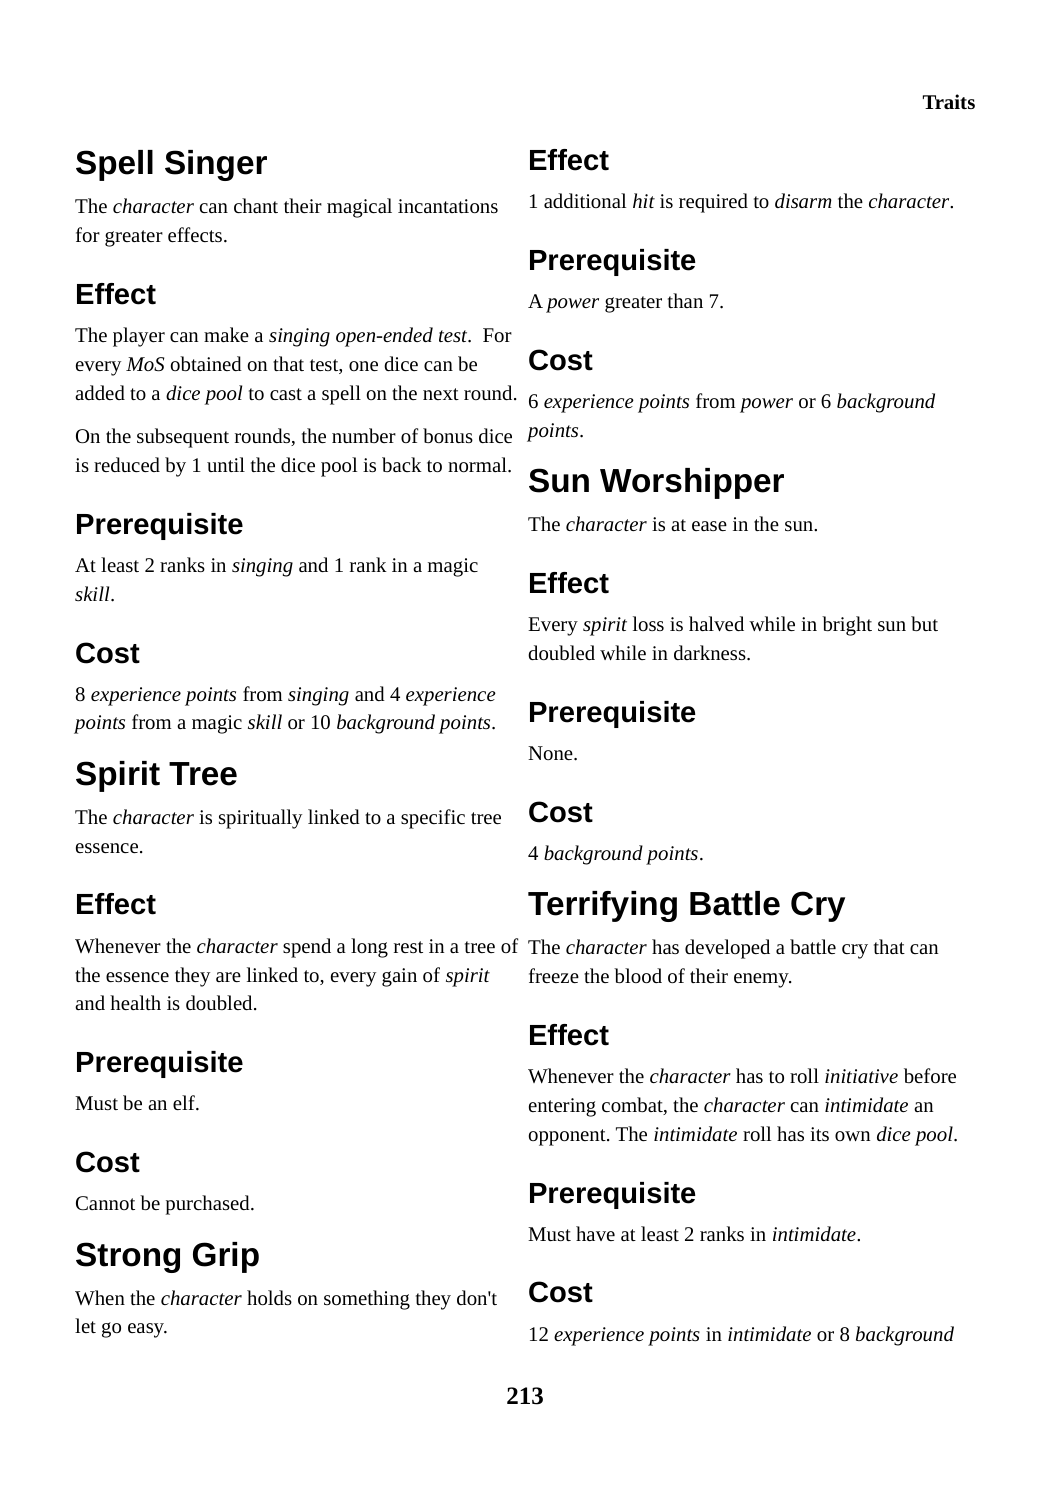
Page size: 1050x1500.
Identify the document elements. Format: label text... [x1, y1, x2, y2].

subtitle Sun Worshipper [528, 461, 975, 500]
subtitle Effect [75, 277, 522, 311]
subtitle Spell Singer [75, 143, 522, 182]
subtitle Cost [528, 795, 975, 828]
subtitle Prerequisite [528, 243, 975, 277]
text Whenever the character has to roll initiative before entering combat, the character can intimidate an opponent. The intimidate roll has its own dice pool. [528, 1064, 975, 1146]
text 8 experience points from singing and 4 experience points from a magic skill or 10 background points. [75, 682, 522, 734]
subtitle Prerequisite [75, 507, 522, 540]
subtitle Prerequisite [75, 1045, 522, 1079]
text Must have at least 2 ranks in intimidate. [528, 1222, 975, 1246]
subtitle Strong Grip [75, 1234, 522, 1273]
text When the character holds on something they don't let go easy. [75, 1286, 522, 1338]
text Must be an elf. [75, 1091, 522, 1115]
subtitle Effect [75, 888, 522, 921]
subtitle Cost [75, 1145, 522, 1179]
text The character can chant their magical incantations for greater effects. [75, 194, 522, 247]
subtitle Cost [75, 636, 522, 669]
text A power greater than 7. [528, 289, 975, 313]
text 6 experience points from power or 6 background points. [528, 389, 975, 442]
subtitle Cost [528, 1276, 975, 1309]
text Cannot be purchased. [75, 1191, 522, 1215]
subtitle Prerequisite [528, 695, 975, 728]
subtitle Effect [528, 143, 975, 177]
text Every spirit loss is halved while in bright sun but doubled while in darkness. [528, 612, 975, 665]
subtitle Prerequisite [528, 1176, 975, 1209]
subtitle Effect [528, 1018, 975, 1052]
text Whenever the character spend a long rest in a tree of the essence they are linked to, every gain of spirit and health is doubled. [75, 934, 522, 1015]
subtitle Effect [528, 566, 975, 600]
text The character is at ease in the sun. [528, 512, 975, 536]
text The player can make a singing open-ended test. For every MoS obtained on that test, one dice can be added to a dice pool to cast a spell on the next round. [75, 323, 522, 405]
text The character has developed a battle cry that can freeze the blood of their enemy. [528, 935, 975, 988]
text 1 additional hit is required to disarm the character. [528, 189, 975, 213]
subtitle Cost [528, 343, 975, 377]
text None. [528, 741, 975, 765]
text On the subsequent rounds, the number of bonus dice is reduced by 1 until the dice pool is back to normal. [75, 424, 522, 477]
text At least 2 ranks in singing and 1 rank in a magic skill. [75, 553, 522, 606]
subtitle Terrifying Battle Cry [528, 884, 975, 923]
text 4 background points. [528, 841, 975, 865]
subtitle Spirit Tree [75, 754, 522, 792]
text 12 experience points in intimidate or 8 background [528, 1322, 975, 1346]
text The character is spiritually linked to a specific tree essence. [75, 805, 522, 858]
